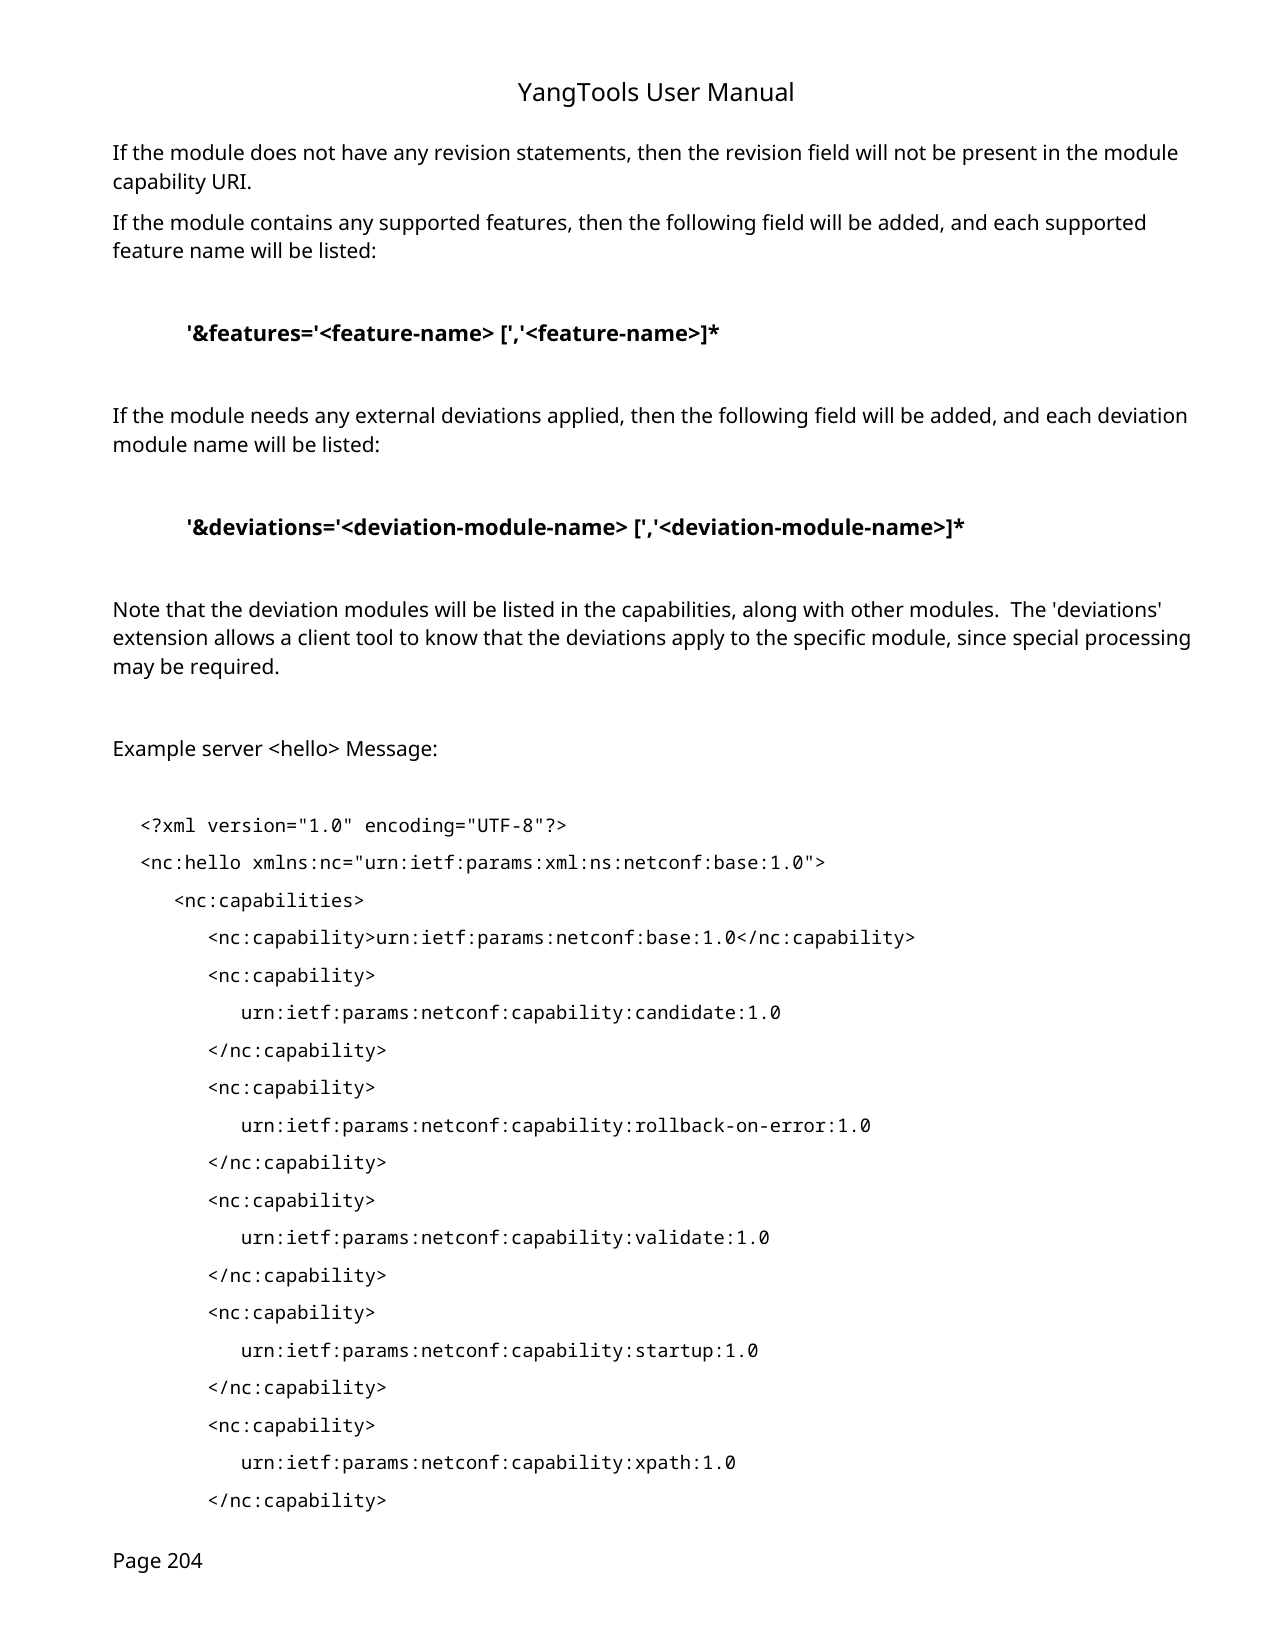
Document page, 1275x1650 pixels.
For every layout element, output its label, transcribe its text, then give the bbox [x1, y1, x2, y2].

text Note that the deviation modules will be listed in the capabilities, along with other modules. The 'deviations' extension allows a client tool to know that the deviations apply to the specific module, since special processing may be required. [112, 595, 1200, 680]
text <nc:capability> [139, 1075, 1200, 1100]
text </nc:capability> [139, 1150, 1200, 1175]
text <nc:capability> [139, 1300, 1200, 1325]
text <nc:capability> [139, 962, 1200, 988]
text If the module needs any external deviations applied, then the following field will be added, and each deviation module name will be listed: [112, 401, 1200, 458]
text urn:ietf:params:netconf:capability:startup:1.0 [139, 1337, 1200, 1363]
text urn:ietf:params:netconf:capability:validate:1.0 [139, 1225, 1200, 1250]
text <nc:capabilities> [139, 887, 1200, 913]
text <nc:capability> [139, 1187, 1200, 1213]
text urn:ietf:params:netconf:capability:rollback-on-error:1.0 [139, 1112, 1200, 1138]
text urn:ietf:params:netconf:capability:candidate:1.0 [139, 1000, 1200, 1025]
text <nc:capability> [139, 1412, 1200, 1438]
text If the module contains any supported features, then the following field will be added, and each supported feature name will be listed: [112, 208, 1200, 265]
text </nc:capability> [139, 1262, 1200, 1288]
text Example server <hello> Message: [112, 734, 1200, 762]
text urn:ietf:params:netconf:capability:xpath:1.0 [139, 1450, 1200, 1475]
text If the module does not have any revision statements, then the revision field will not be present in the module capability URI. [112, 138, 1200, 195]
text '&features='<feature-name> [','<feature-name>]* [112, 318, 1200, 348]
text <nc:capability>urn:ietf:params:netconf:base:1.0</nc:capability> [139, 925, 1200, 950]
text <nc:hello xmlns:nc="urn:ietf:params:xml:ns:netconf:base:1.0"> [139, 850, 1200, 875]
text </nc:capability> [139, 1037, 1200, 1063]
text </nc:capability> [139, 1375, 1200, 1400]
text '&deviations='<deviation-module-name> [','<deviation-module-name>]* [112, 512, 1200, 542]
text <?xml version="1.0" encoding="UTF-8"?> [139, 812, 1200, 838]
text </nc:capability> [139, 1487, 1200, 1513]
